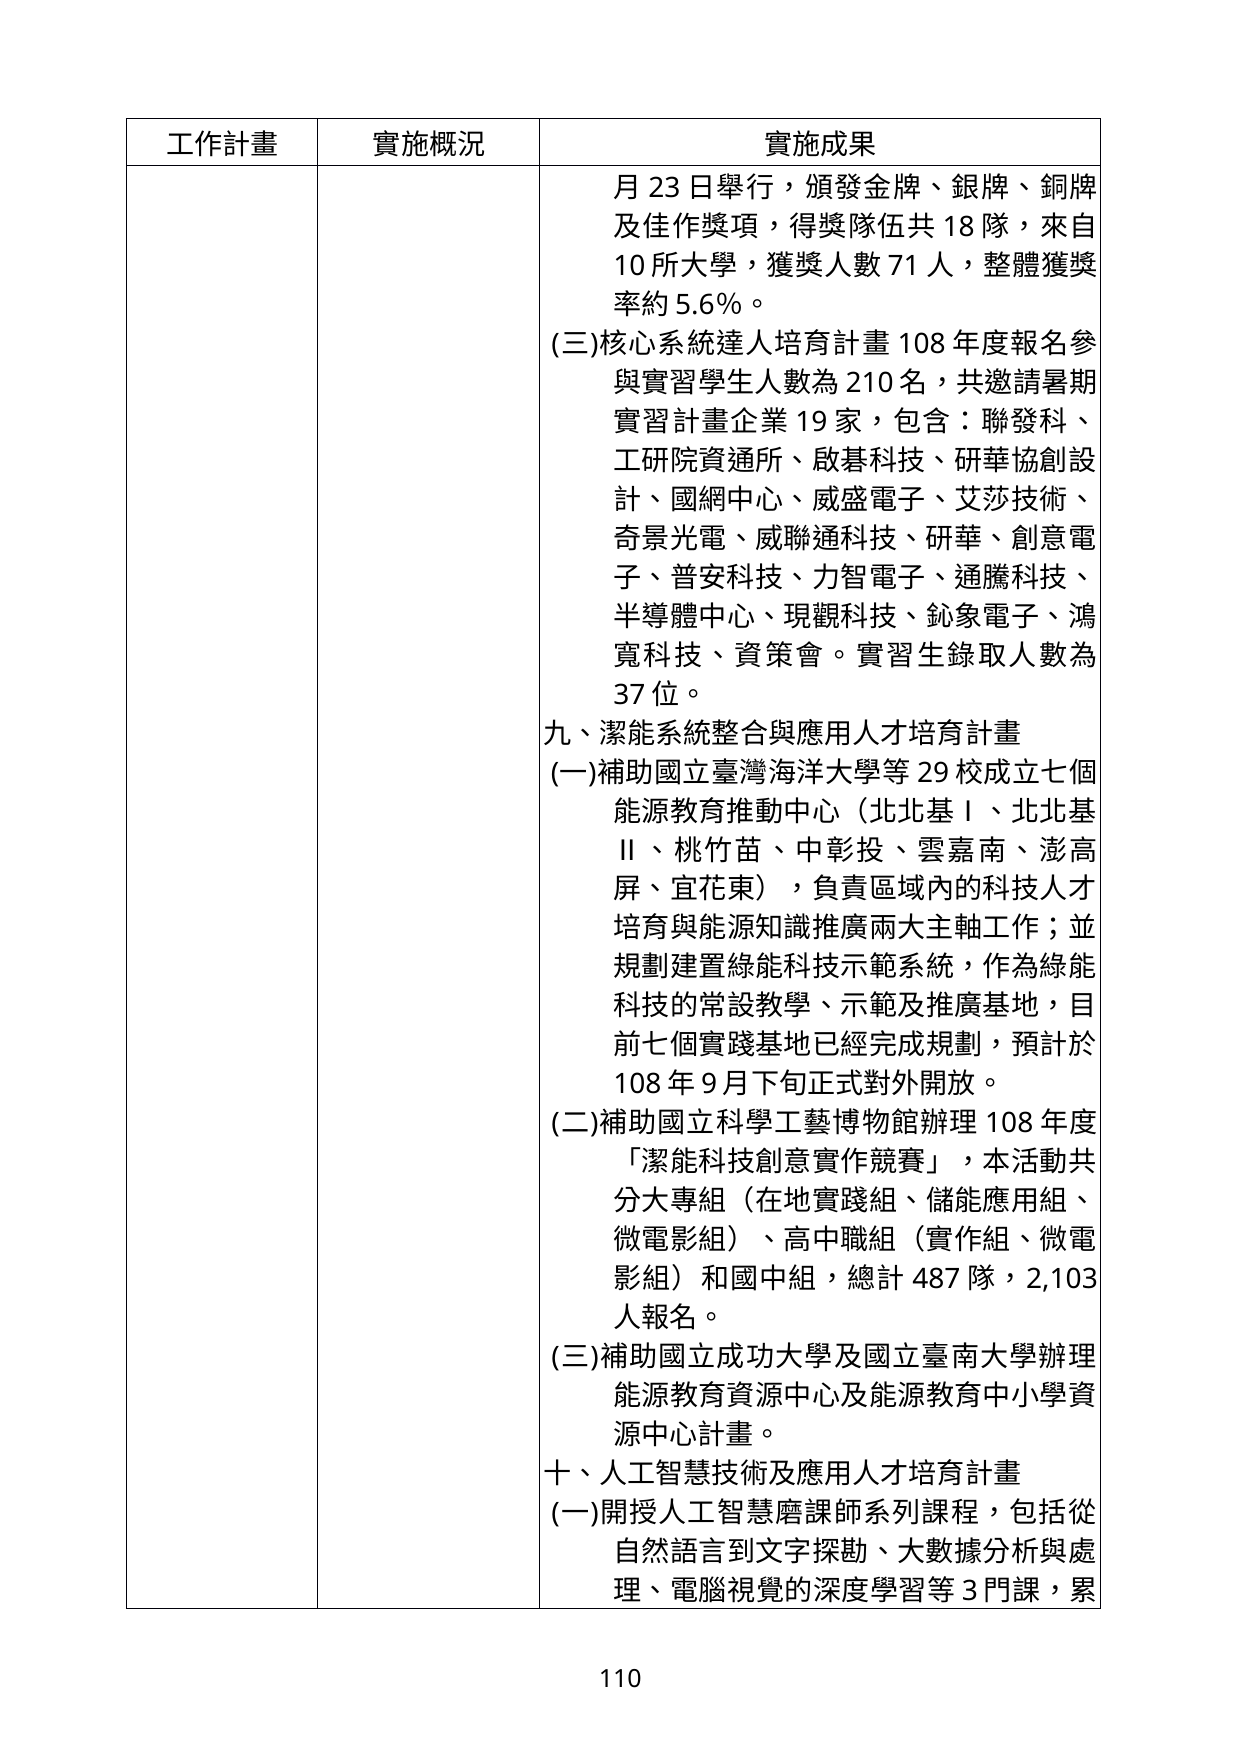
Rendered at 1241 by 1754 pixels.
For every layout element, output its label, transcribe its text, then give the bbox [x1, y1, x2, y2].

table_cell [318, 166, 539, 1608]
table_header 實施成果 [540, 119, 1100, 165]
table_cell [127, 166, 317, 1608]
table_header 實施概況 [318, 119, 539, 165]
table_cell 月23日舉行，頒發金牌、銀牌、銅牌及佳作獎項，得獎隊伍共18隊，來自10所大學，獲獎人數71人，整體獲獎率約5.6％。 (三)核心系統達人培育計畫108年度報名參與實習學生人數為210名，共邀請暑期實習計畫企業19家，包含：聯發科、工研院資通所、啟碁科技、研華協創設計、國網中心、威盛電子、艾莎技術、奇景光電、威聯通科技、研華、創意電子、普安科技、力智電子、通騰科技、半導體中心、現觀科技、鈊象電子、鴻寬科技、資策會。實習生錄取人數為37位。 九、潔能系統整合與應用人才培育計畫 (一)補助國立臺灣海洋大學等29校成立七個能源教育推動中心（北北基Ⅰ、北北基Ⅱ、桃竹苗、中彰投、雲嘉南、澎高屏、宜花東），負責區域內的科技人才培育與能源知識推廣兩大主軸工作；並規劃建置綠能科技示範系統，作為綠能科技的常設教學、示範及推廣基地，目前七個實踐基地已經完成規劃，預計於108年9月下旬正式對外開放。 (二)補助國立科學工藝博物館辦理108年度「潔能科技創意實作競賽」，本活動共分大專組（在地實踐組、儲能應用組、微電影組）、高中職組（實作組、微電影組）和國中組，總計487隊，2,103人報名。 (三)補助國立成功大學及國立臺南大學辦理能源教育資源中心及能源教育中小學資源中心計畫。 十、人工智慧技術及應用人才培育計畫 (一)開授人工智慧磨課師系列課程，包括從自然語言到文字探勘、大數據分析與處理、電腦視覺的深度學習等3門課，累 [540, 166, 1100, 1608]
table_header 工作計畫 [127, 119, 317, 165]
